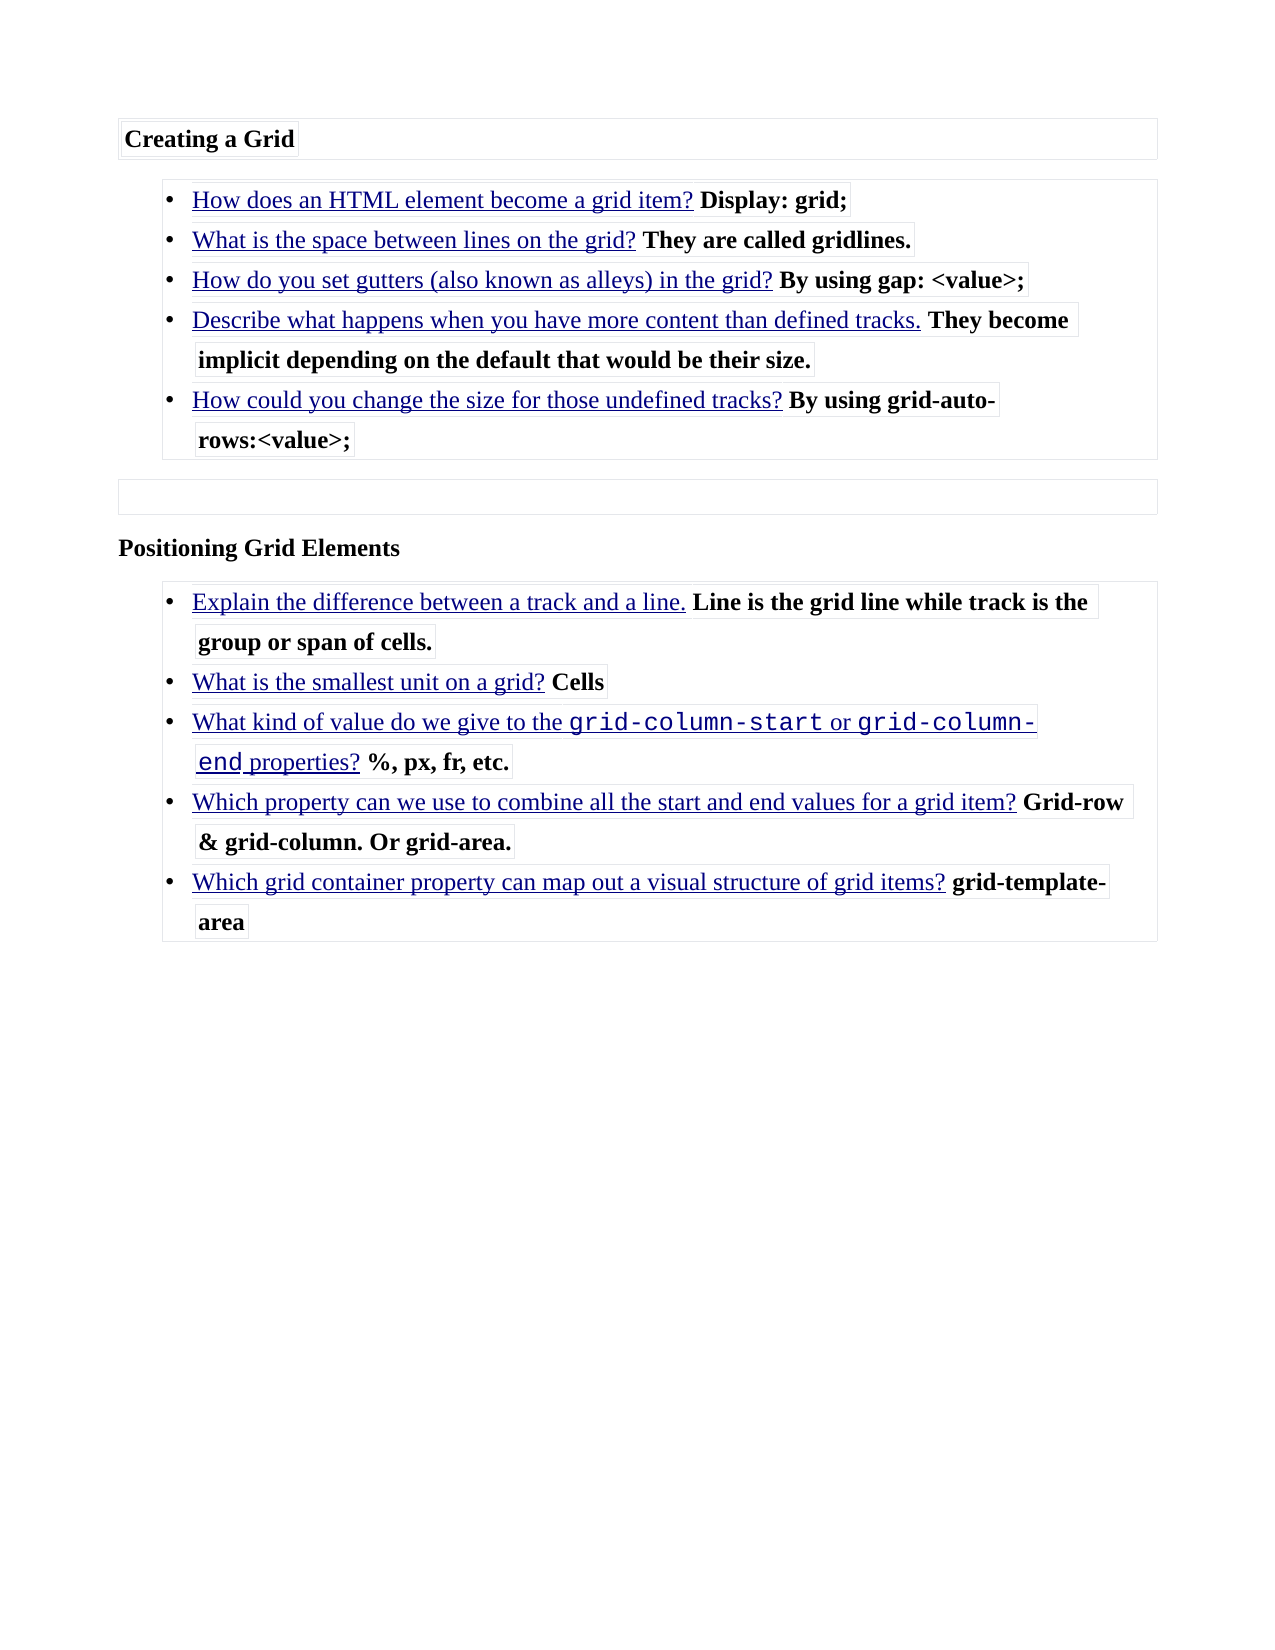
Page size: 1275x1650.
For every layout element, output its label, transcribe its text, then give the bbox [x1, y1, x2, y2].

list How does an HTML element become a grid item? Display: grid; [163, 180, 1157, 217]
list Explain the difference between a track and a line. Line is the grid line while track is the group or span of cells. [163, 582, 1157, 658]
list What is the smallest unit on a grid? Cells [163, 661, 1157, 698]
list How do you set gutters (also known as alleys) in the grid? By using gap: <value>; [163, 259, 1157, 297]
list How could you change the size for those undefined tracks? By using grid-auto-rows:<value>; [163, 379, 1157, 459]
list Which property can we use to combine all the start and end values for a grid item? Grid-row & grid-column. Or grid-area. [163, 781, 1157, 858]
text Creating a Grid [119, 119, 1157, 159]
text Positioning Grid Elements [118, 533, 1157, 562]
list Describe what happens when you have more content than defined tracks. They become implicit depending on the default that would be their size. [163, 299, 1157, 377]
list Which grid container property can map out a visual structure of grid items? grid-template-area [163, 861, 1157, 941]
list What kind of value do we give to the grid-column-start or grid-column-end properties? %, px, fr, etc. [163, 701, 1157, 778]
list What is the space between lines on the grid? They are called gridlines. [163, 219, 1157, 257]
